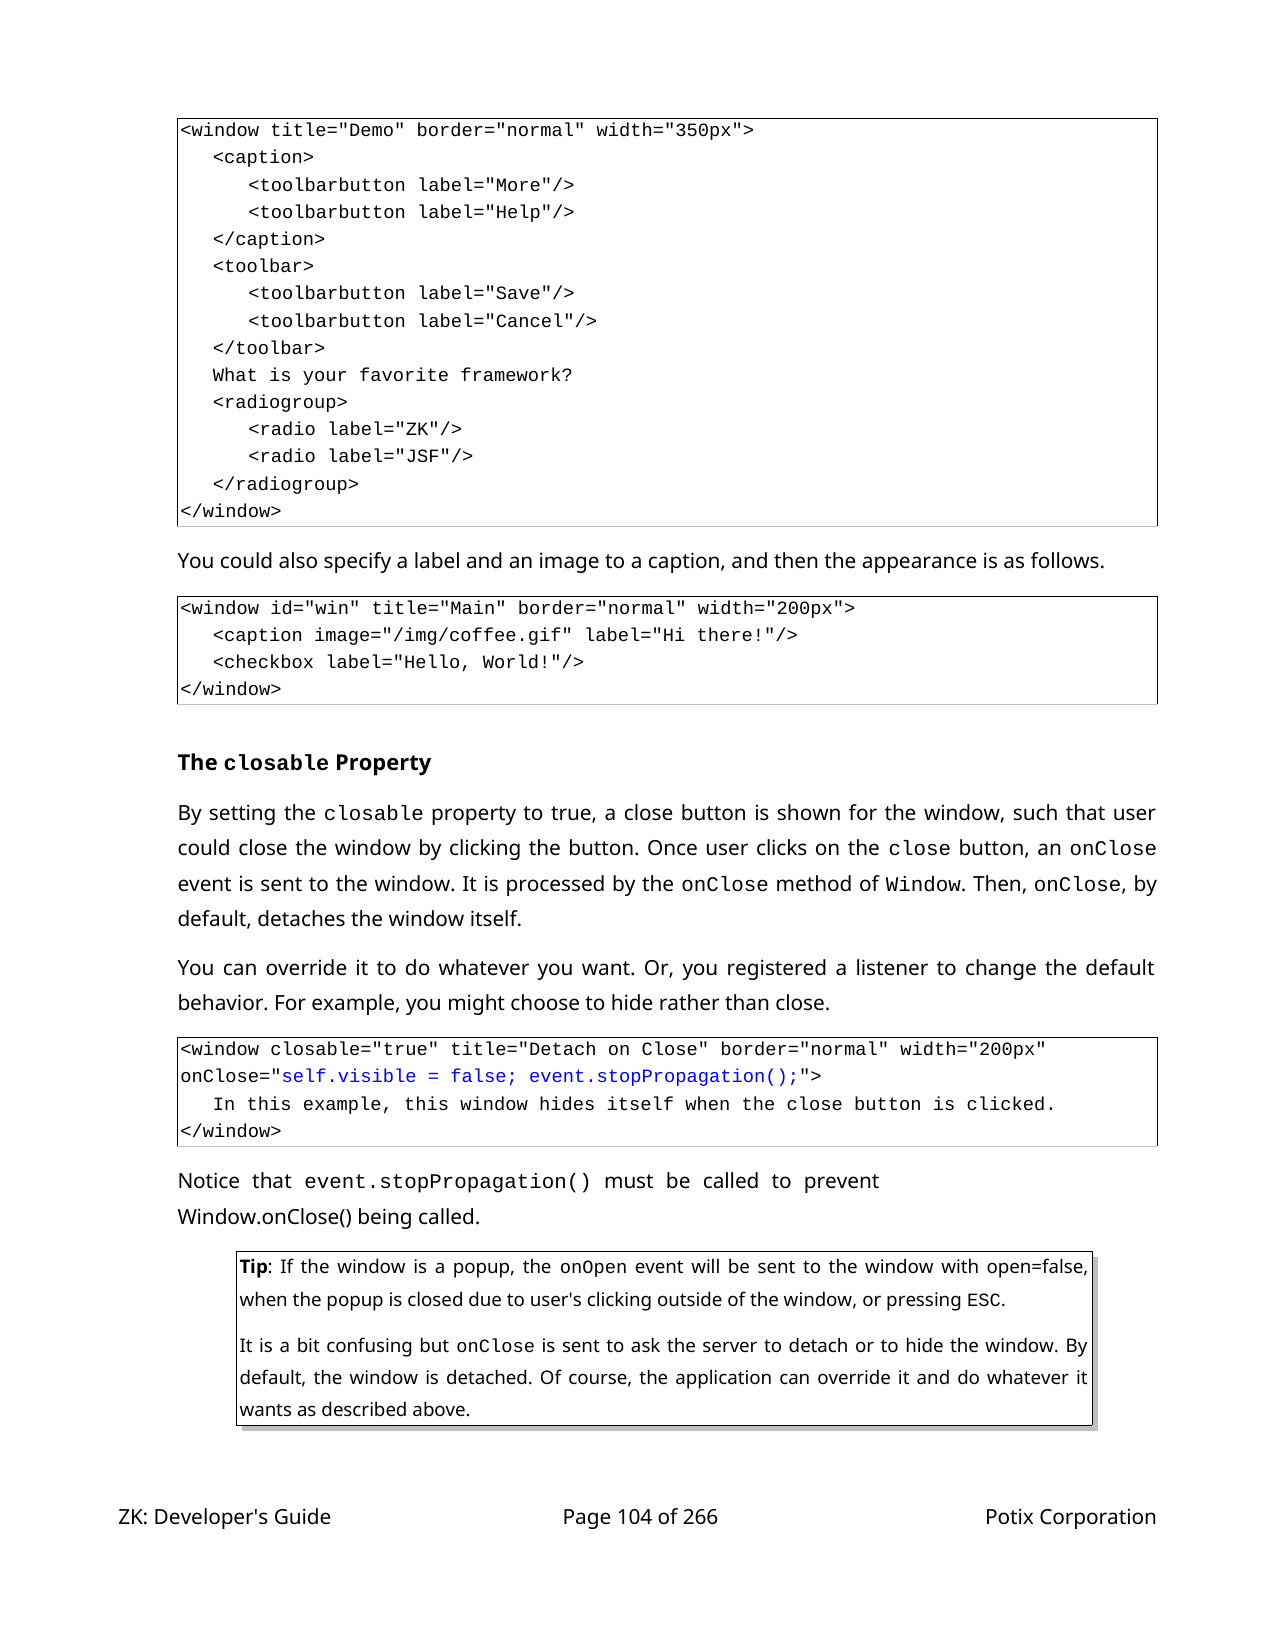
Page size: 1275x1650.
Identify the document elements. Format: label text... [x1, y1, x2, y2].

text </toolbar> [178, 336, 1157, 360]
text </window> [178, 1119, 1157, 1146]
text <toolbarbutton label="Cancel"/> [178, 308, 1157, 333]
text <radiogroup> [178, 390, 1157, 414]
text What is your favorite framework? [178, 363, 1157, 387]
text </caption> [178, 227, 1157, 251]
text <radio label="ZK"/> [178, 417, 1157, 441]
subtitle The closable Property [177, 747, 1157, 777]
text <toolbarbutton label="More"/> [178, 172, 1157, 197]
text Notice that event.stopPropagation() must be called to prevent Window.onClose() being called. [177, 1167, 1157, 1230]
text <radio label="JSF"/> [178, 444, 1157, 469]
text <window closable="true" title="Detach on Close" border="normal" width="200px" [178, 1038, 1157, 1061]
text <toolbar> [178, 254, 1157, 278]
text <toolbarbutton label="Help"/> [178, 200, 1157, 224]
text <window id="win" title="Main" border="normal" width="200px"> [178, 597, 1157, 620]
text You could also specify a label and an image to a caption, and then the appearance is as follows. [177, 547, 1157, 575]
text onClose="self.visible = false; event.stopPropagation();"> [178, 1064, 1157, 1088]
text It is a bit confusing but onClose is sent to ask the server to detach or to hide the window. By default, the window is detached. Of course, the application can override it and do whatever it wants as described above. [237, 1329, 1092, 1425]
text </window> [178, 677, 1157, 704]
text Tip: If the window is a popup, the onOpen event will be sent to the window with open=false, when the popup is closed due to user's clicking outside of the window, or pressing ESC. [237, 1252, 1092, 1312]
text <caption image="/img/coffee.gif" label="Hi there!"/> [178, 623, 1157, 647]
text <toolbarbutton label="Save"/> [178, 281, 1157, 306]
text You can override it to do whatever you want. Or, you registered a listener to change the default behavior. For example, you might choose to hide rather than close. [177, 953, 1157, 1016]
text </window> [178, 499, 1157, 526]
text <caption> [178, 145, 1157, 169]
text In this example, this window hides itself when the close button is clicked. [178, 1091, 1157, 1116]
text <window title="Demo" border="normal" width="350px"> [178, 119, 1157, 142]
text <checkbox label="Hello, World!"/> [178, 650, 1157, 674]
text </radiogroup> [178, 472, 1157, 496]
text By setting the closable property to true, a close button is shown for the window, such that user could close the window by clicking the button. Once user clicks on the close button, an onClose event is sent to the window. It is processed by the onClose method of Window. Then, onClose, by default, detaches the window itself. [177, 798, 1157, 932]
